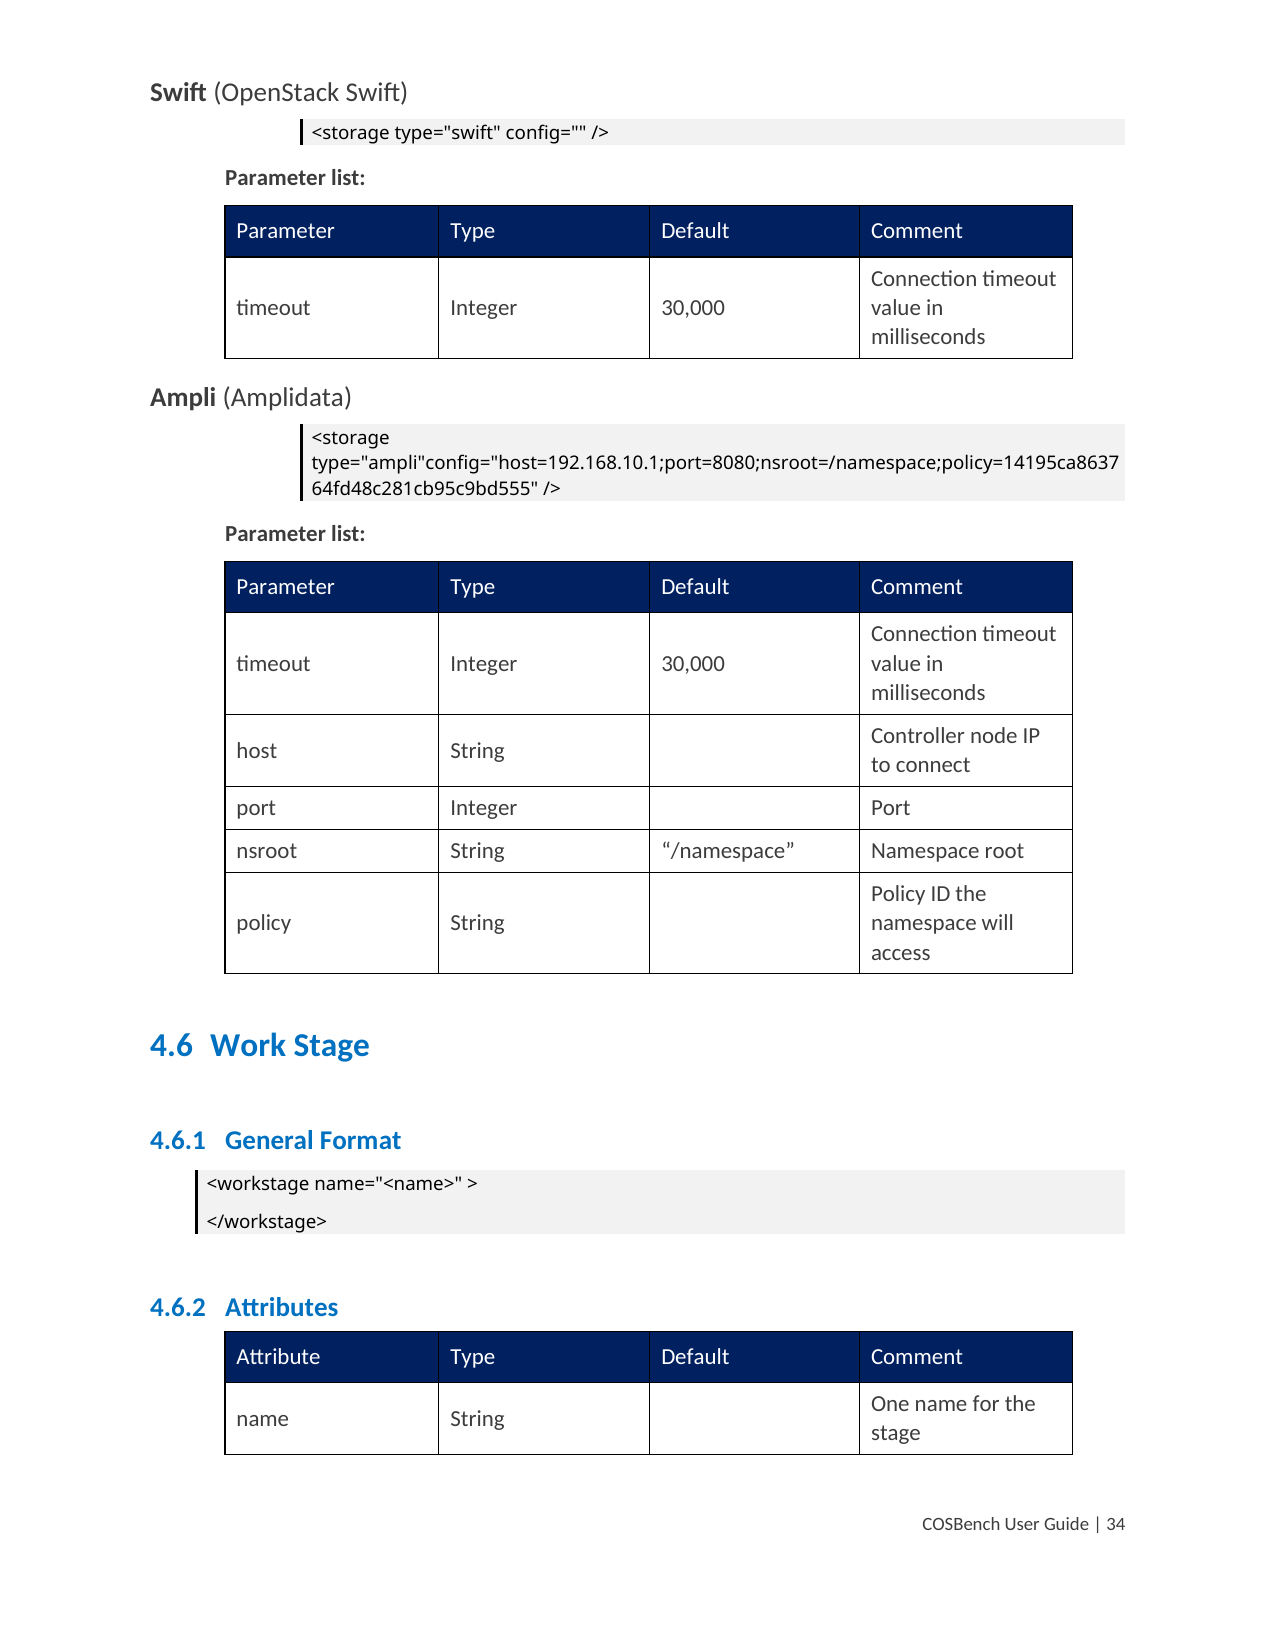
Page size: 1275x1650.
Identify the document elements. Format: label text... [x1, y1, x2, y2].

table_cell [650, 715, 859, 786]
table_cell [650, 873, 859, 973]
subtitle General Format [150, 1123, 1125, 1156]
table_cell port [226, 787, 438, 829]
table_cell Connection timeout value in milliseconds [860, 613, 1072, 714]
table_header Parameter [226, 562, 438, 612]
text <storage type="ampli"config="host=192.168.10.1;port=8080;nsroot=/namespace;policy=14195ca863764fd48c281cb95c9bd555" /> [303, 424, 1125, 501]
text <storage type="swift" config="" /> [303, 119, 1125, 145]
table_cell One name for the stage [860, 1383, 1072, 1454]
table_cell String [439, 715, 649, 786]
table_header Type [439, 1332, 649, 1382]
table_cell String [439, 830, 649, 872]
table_cell 30,000 [650, 613, 859, 714]
subtitle Ampli (Amplidata) [150, 380, 1125, 413]
table_cell String [439, 1383, 649, 1454]
table_header Comment [860, 562, 1072, 612]
text </workstage> [198, 1208, 1125, 1234]
table_header Default [650, 562, 859, 612]
table_cell policy [226, 873, 438, 973]
table_cell 30,000 [650, 258, 859, 358]
table_cell timeout [226, 613, 438, 714]
table_cell “/namespace” [650, 830, 859, 872]
table_cell String [439, 873, 649, 973]
subtitle Work Stage [150, 1024, 1125, 1065]
text <workstage name="<name>" > [198, 1170, 1125, 1196]
table_header Attribute [226, 1332, 438, 1382]
table_cell [650, 1383, 859, 1454]
table_cell Integer [439, 787, 649, 829]
table_cell Integer [439, 613, 649, 714]
table_cell host [226, 715, 438, 786]
text Parameter list: [225, 163, 1125, 191]
subtitle Attributes [150, 1290, 1125, 1323]
table_cell Namespace root [860, 830, 1072, 872]
table_cell timeout [226, 258, 438, 358]
table_header Comment [860, 206, 1072, 256]
table_cell Port [860, 787, 1072, 829]
table_header Parameter [226, 206, 438, 256]
text Parameter list: [225, 519, 1125, 547]
table_header Default [650, 1332, 859, 1382]
table_header Default [650, 206, 859, 256]
subtitle Swift (OpenStack Swift) [150, 75, 1125, 108]
table_cell name [226, 1383, 438, 1454]
table_cell Integer [439, 258, 649, 358]
table_cell Connection timeout value in milliseconds [860, 258, 1072, 358]
table_cell [650, 787, 859, 829]
table_header Comment [860, 1332, 1072, 1382]
table_cell Policy ID the namespace will access [860, 873, 1072, 973]
table_header Type [439, 206, 649, 256]
table_header Type [439, 562, 649, 612]
table_cell Controller node IP to connect [860, 715, 1072, 786]
table_cell nsroot [226, 830, 438, 872]
